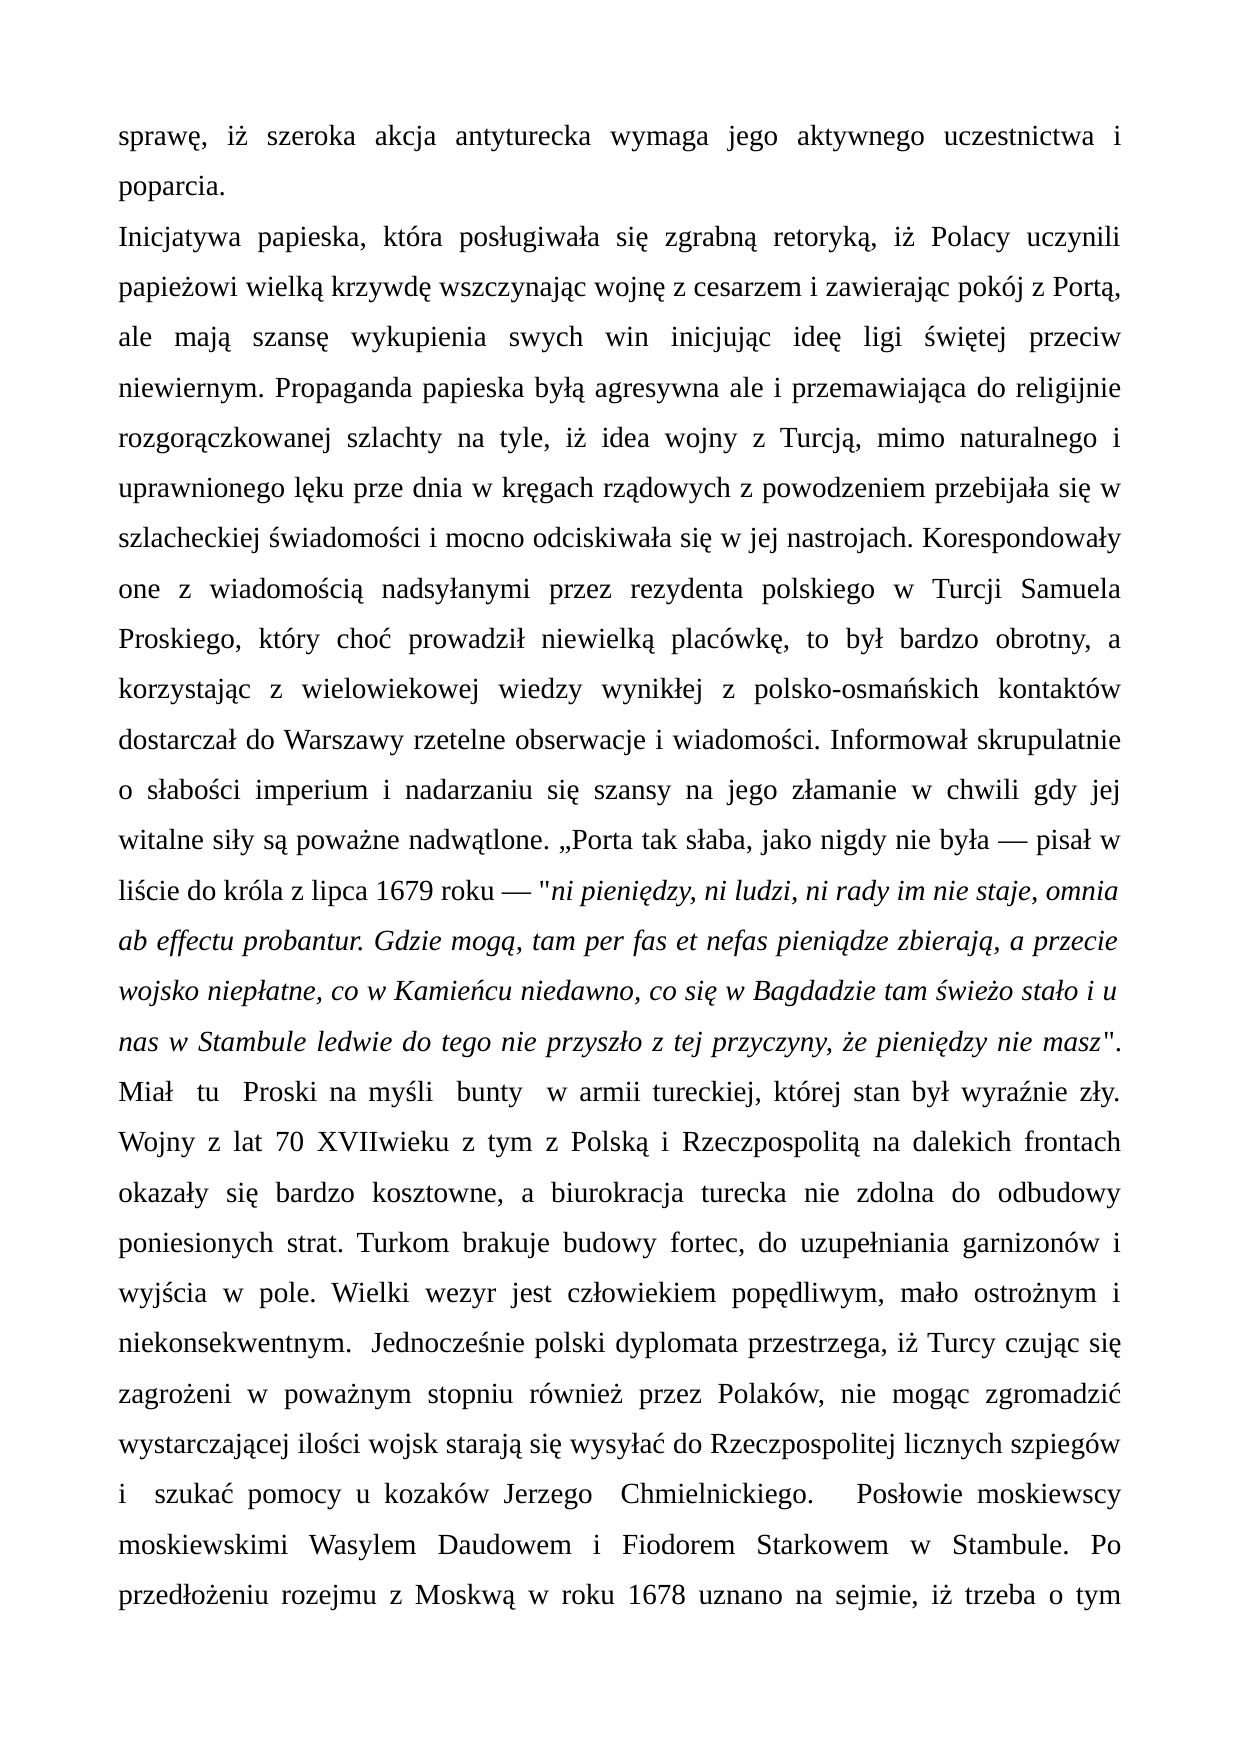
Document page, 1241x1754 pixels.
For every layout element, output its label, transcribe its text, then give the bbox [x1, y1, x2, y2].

text sprawę, iż szeroka akcja antyturecka wymaga jego aktywnego uczestnictwa i poparcia. [118, 118, 1122, 202]
text Inicjatywa papieska, która posługiwała się zgrabną retoryką, iż Polacy uczynili papieżowi wielką krzywdę wszczynając wojnę z cesarzem i zawierając pokój z Portą, ale mają szansę wykupienia swych win inicjując ideę ligi świętej przeciw niewiernym. Propaganda papieska byłą agresywna ale i przemawiająca do religijnie rozgorączkowanej szlachty na tyle, iż idea wojny z Turcją, mimo naturalnego i uprawnionego lęku prze dnia w kręgach rządowych z powodzeniem przebijała się w szlacheckiej świadomości i mocno odciskiwała się w jej nastrojach. Korespondowały one z wiadomością nadsyłanymi przez rezydenta polskiego w Turcji Samuela Proskiego, który choć prowadził niewielką placówkę, to był bardzo obrotny, a korzystając z wielowiekowej wiedzy wynikłej z polsko-osmańskich kontaktów dostarczał do Warszawy rzetelne obserwacje i wiadomości. Informował skrupulatnie o słabości imperium i nadarzaniu się szansy na jego złamanie w chwili gdy jej witalne siły są poważne nadwątlone. „Porta tak słaba, jako nigdy nie była — pisał w liście do króla z lipca 1679 roku — "ni pieniędzy, ni ludzi, ni rady im nie staje, omnia ab effectu probantur. Gdzie mogą, tam per fas et nefas pieniądze zbierają, a przecie wojsko niepłatne, co w Kamieńcu niedawno, co się w Bagdadzie tam świeżo stało i u nas w Stambule ledwie do tego nie przyszło z tej przyczyny, że pieniędzy nie masz". Miał tu Proski na myśli bunty w armii tureckiej, której stan był wyraźnie zły. Wojny z lat 70 XVIIwieku z tym z Polską i Rzeczpospolitą na dalekich frontach okazały się bardzo kosztowne, a biurokracja turecka nie zdolna do odbudowy poniesionych strat. Turkom brakuje budowy fortec, do uzupełniania garnizonów i wyjścia w pole. Wielki wezyr jest człowiekiem popędliwym, mało ostrożnym i niekonsekwentnym. Jednocześnie polski dyplomata przestrzega, iż Turcy czując się zagrożeni w poważnym stopniu również przez Polaków, nie mogąc zgromadzić wystarczającej ilości wojsk starają się wysyłać do Rzeczpospolitej licznych szpiegów i szukać pomocy u kozaków Jerzego Chmielnickiego. Posłowie moskiewscy moskiewskimi Wasylem Daudowem i Fiodorem Starkowem w Stambule. Po przedłożeniu rozejmu z Moskwą w roku 1678 uznano na sejmie, iż trzeba o tym [118, 219, 1122, 1611]
